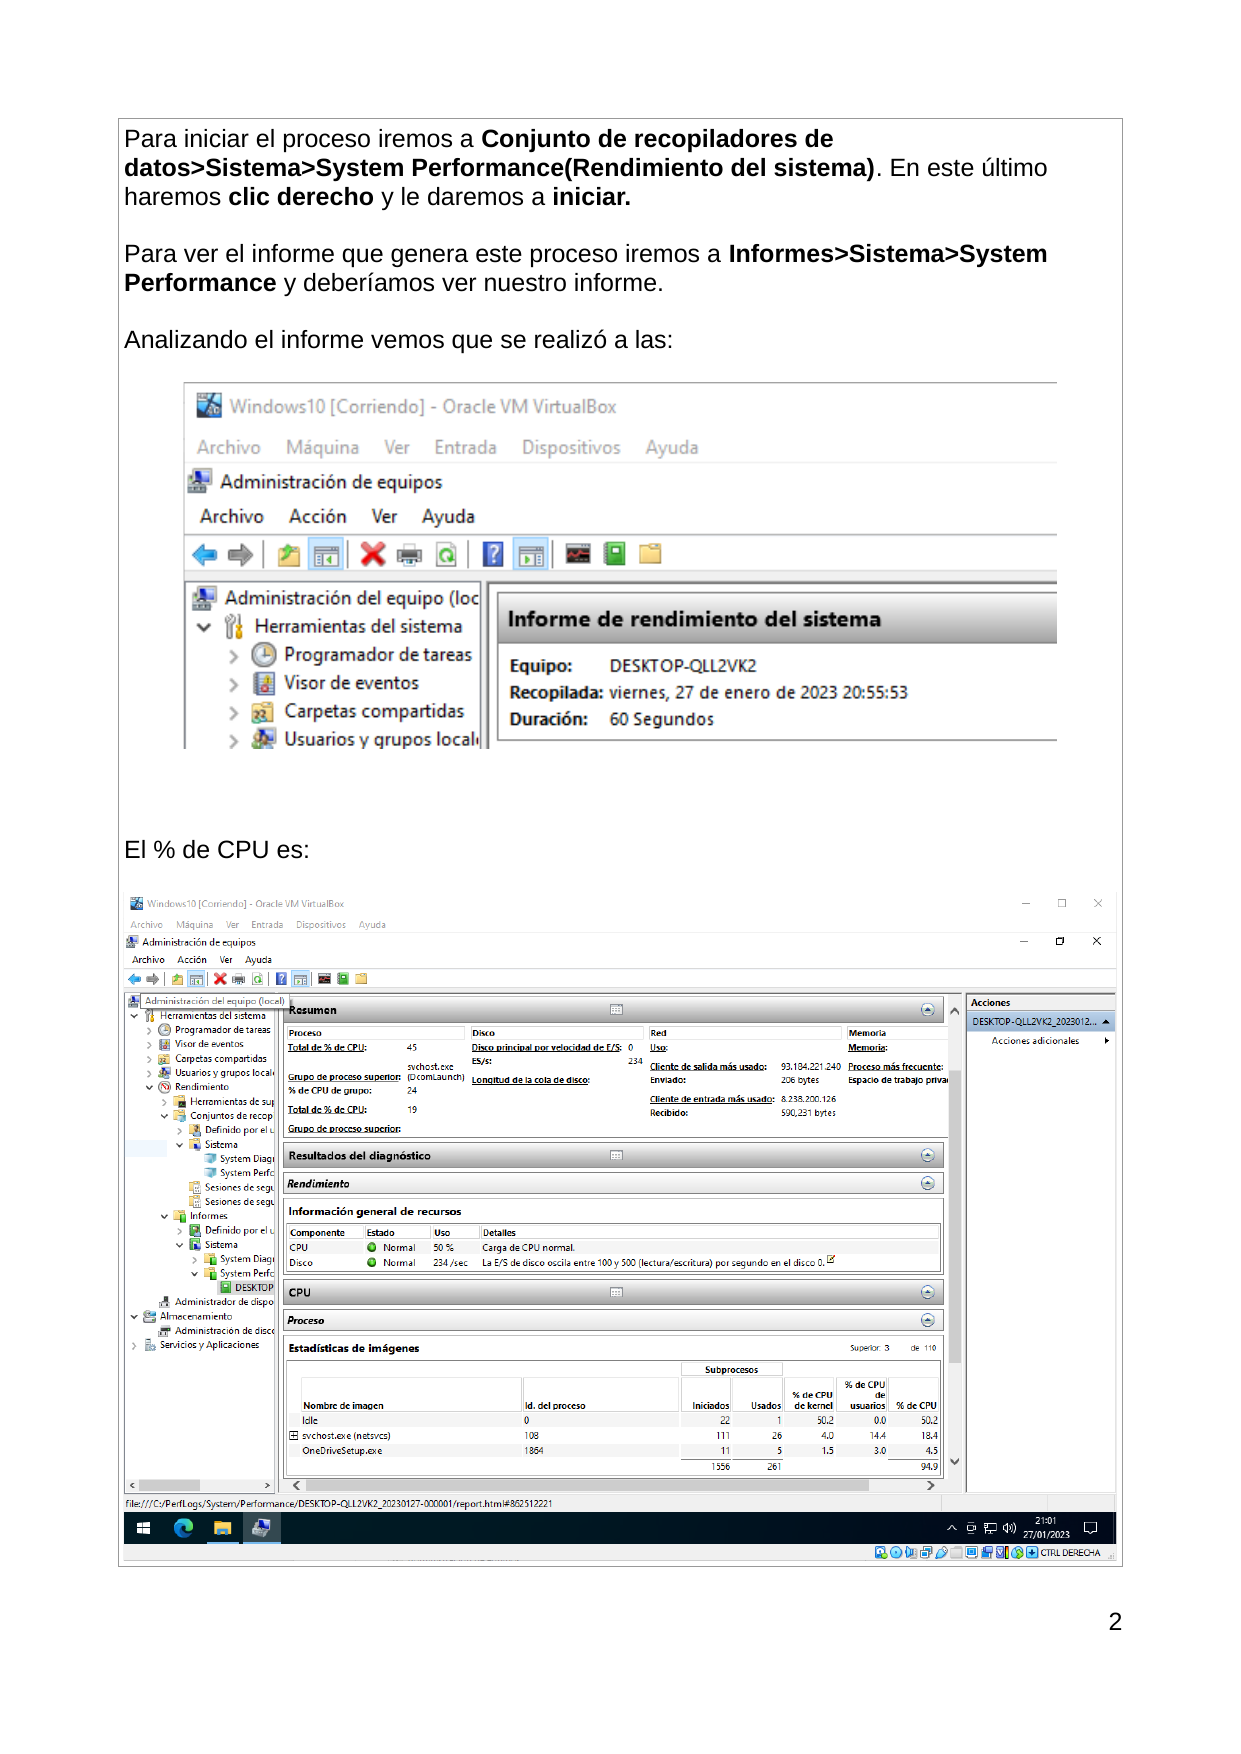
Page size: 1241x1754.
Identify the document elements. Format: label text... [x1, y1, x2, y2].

picture [123, 892, 1117, 1561]
table_cell Para iniciar el proceso iremos a Conjunto de recopiladores de datos>Sistema>System Performance(Rendimiento del sistema). En este último haremos clic derecho y le daremos a iniciar. Para ver el informe que genera este proceso iremos a Informes>Sistema>System Performance y deberíamos ver nuestro informe. Analizando el informe vemos que se realizó a las: El % de CPU es: [119, 119, 1122, 1566]
picture [183, 382, 1057, 749]
